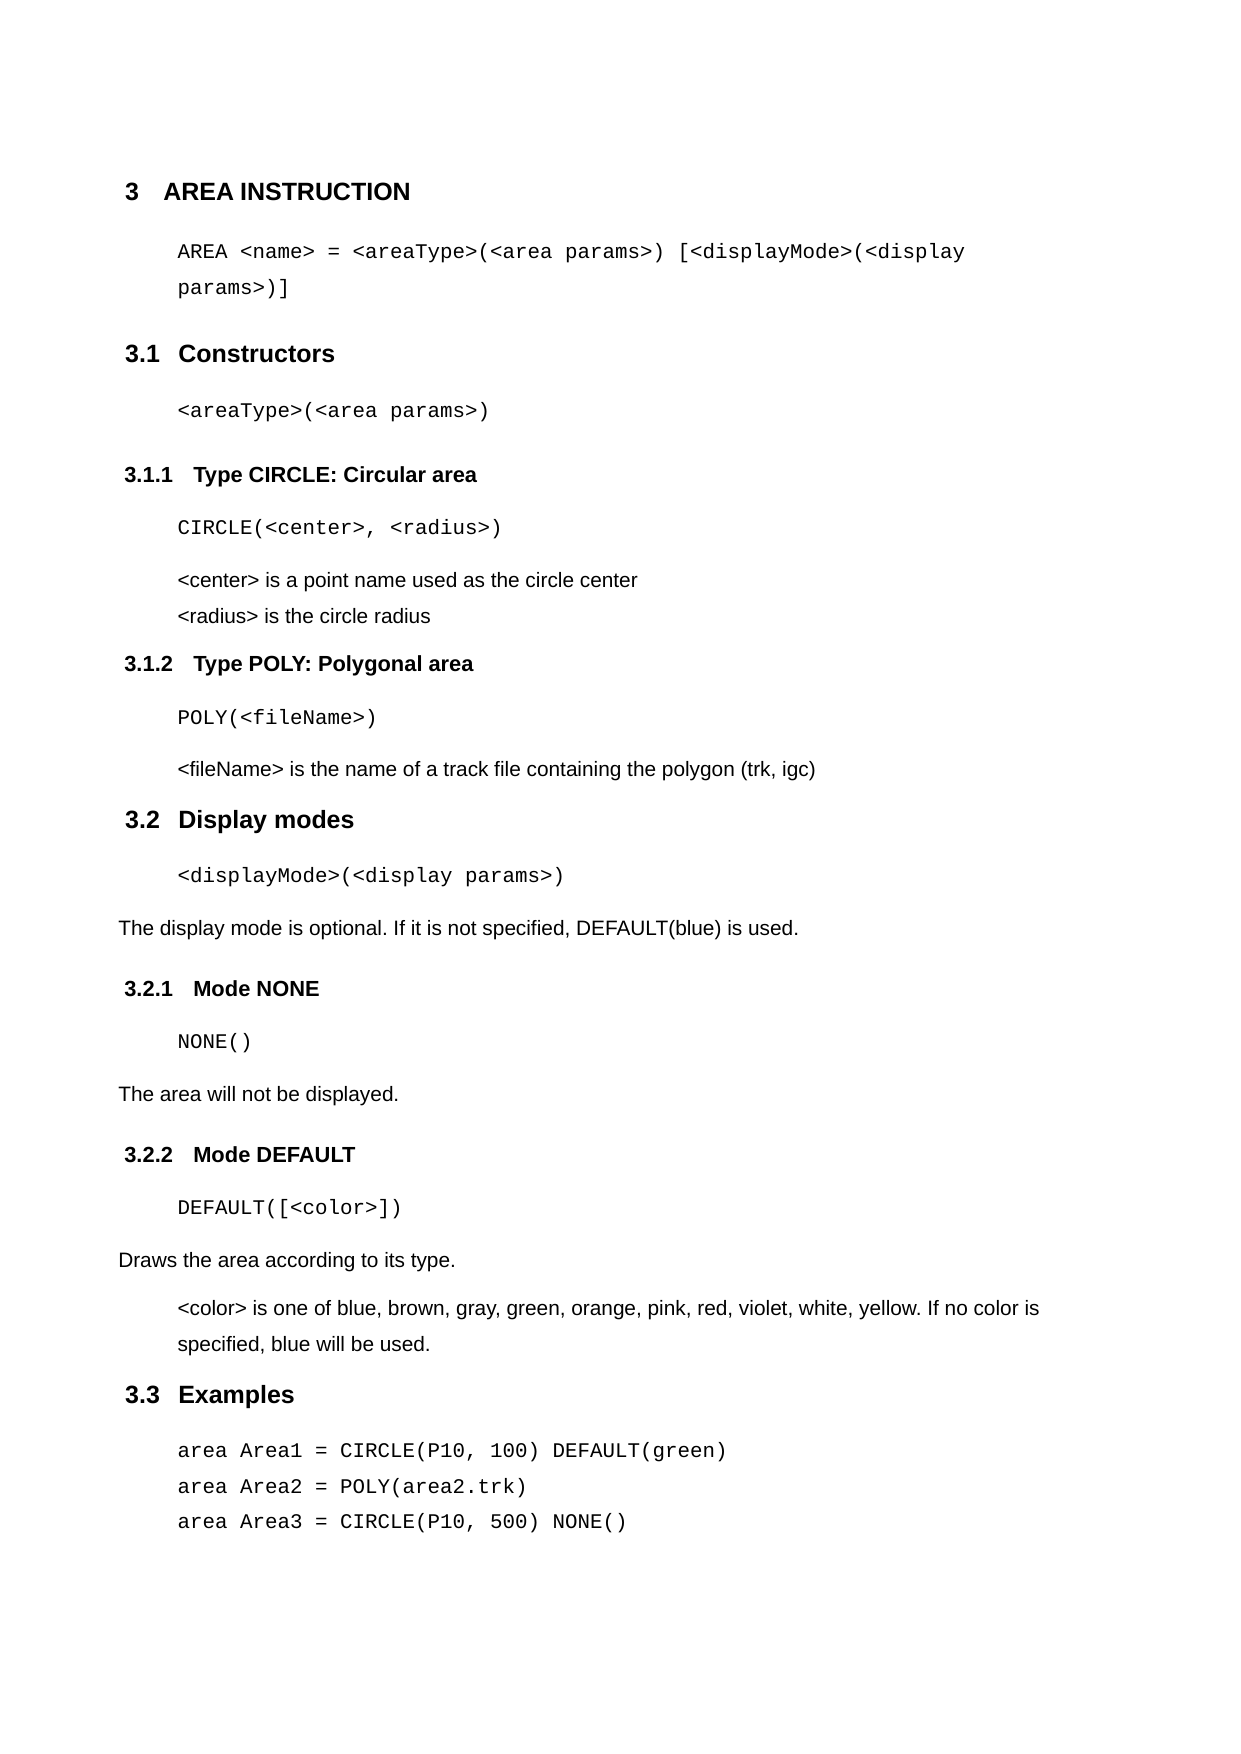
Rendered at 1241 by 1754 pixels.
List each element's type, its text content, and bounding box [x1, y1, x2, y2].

text The area will not be displayed. [118, 1082, 1122, 1106]
text CIRCLE(<center>, <radius>) [177, 517, 1063, 541]
text <areaType>(<area params>) [177, 400, 1063, 423]
text area Area1 = CIRCLE(P10, 100) DEFAULT(green) area Area2 = POLY(area2.trk) area Area3 = CIRCLE(P10, 500) NONE() [177, 1440, 1063, 1535]
subtitle Mode NONE [118, 976, 1122, 1001]
text AREA <name> = <areaType>(<area params>) [<displayMode>(<display params>)] [177, 242, 1063, 301]
subtitle AREA instruction [118, 177, 1122, 206]
list <radius> is the circle radius [177, 603, 1122, 627]
list <color> is one of blue, brown, gray, green, orange, pink, red, violet, white, yellow. If no color is specified, blue will be used. [177, 1296, 1122, 1356]
text POLY(<fileName>) [177, 707, 1063, 730]
subtitle Mode DEFAULT [118, 1142, 1122, 1167]
list <center> is a point name used as the circle center [177, 567, 1122, 591]
subtitle Type POLY: Polygonal area [118, 651, 1122, 676]
text NONE() [177, 1031, 1063, 1055]
subtitle Display modes [118, 804, 1122, 833]
text <displayMode>(<display params>) [177, 865, 1063, 889]
subtitle Type CIRCLE: Circular area [118, 462, 1122, 487]
text Draws the area according to its type. [118, 1247, 1122, 1271]
text The display mode is optional. If it is not specified, DEFAULT(blue) is used. [118, 916, 1122, 939]
text DEFAULT([<color>]) [177, 1197, 1063, 1221]
subtitle Examples [118, 1379, 1122, 1408]
list <fileName> is the name of a track file containing the polygon (trk, igc) [177, 757, 1122, 781]
subtitle Constructors [118, 339, 1122, 368]
